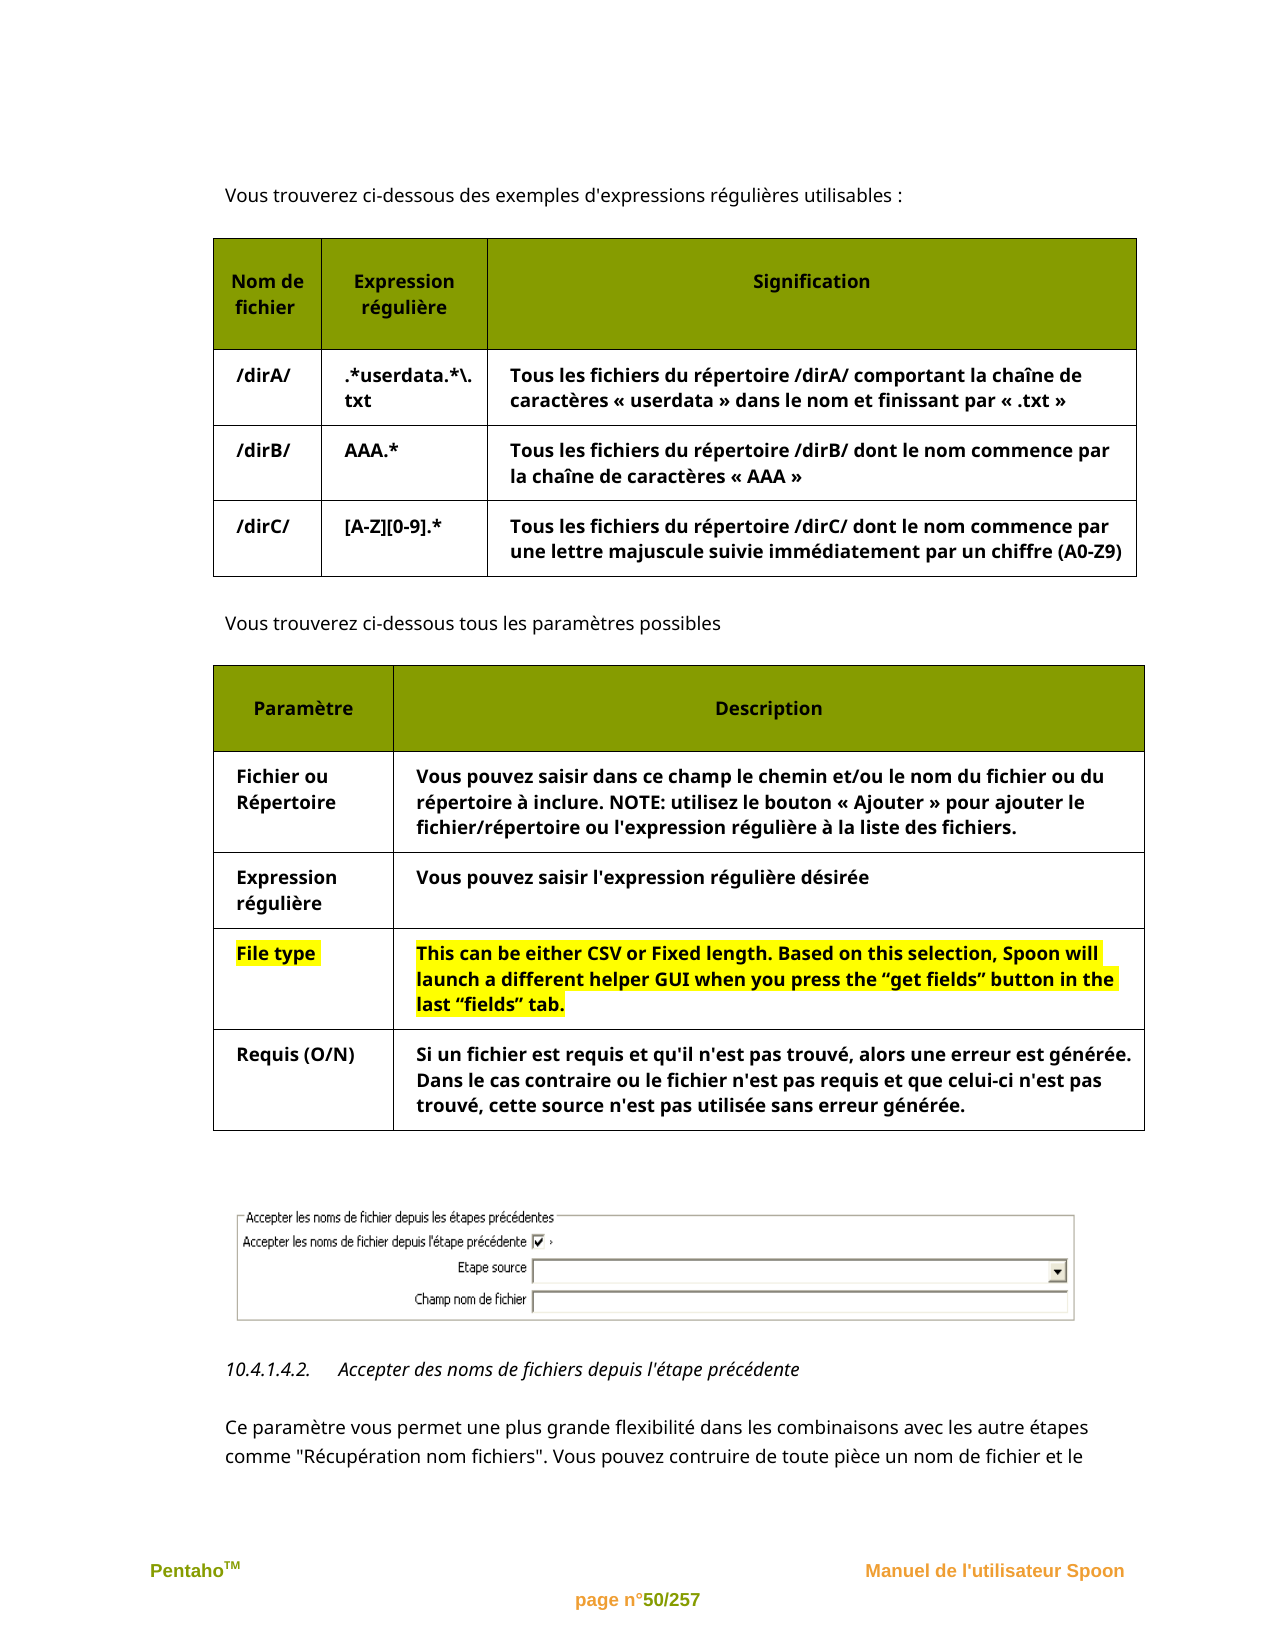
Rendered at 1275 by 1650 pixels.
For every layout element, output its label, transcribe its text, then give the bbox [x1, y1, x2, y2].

table_cell File type [214, 929, 393, 1029]
table_cell /dirC/ [214, 501, 321, 576]
table_cell This can be either CSV or Fixed length. Based on this selection, Spoon will launch a different helper GUI when you press the “get fields” button in the last “fields” tab. [394, 929, 1144, 1029]
table_cell Si un fichier est requis et qu'il n'est pas trouvé, alors une erreur est générée. Dans le cas contraire ou le fichier n'est pas requis et que celui-ci n'est pas trouvé, cette source n'est pas utilisée sans erreur générée. [394, 1030, 1144, 1130]
table_cell AAA.* [322, 426, 487, 500]
table_cell Expression régulière [214, 853, 393, 927]
table_header Expression régulière [322, 239, 487, 349]
table_header Nom de fichier [214, 239, 321, 349]
picture [226, 1206, 1079, 1322]
table_cell Requis (O/N) [214, 1030, 393, 1130]
table_cell Tous les fichiers du répertoire /dirB/ dont le nom commence par la chaîne de caractères « AAA » [488, 426, 1136, 500]
table_header Description [394, 666, 1144, 751]
text Ce paramètre vous permet une plus grande flexibilité dans les combinaisons avec les autre étapes comme "Récupération nom fichiers". Vous pouvez contruire de toute pièce un nom de fichier et le [225, 1411, 1125, 1469]
table_cell Vous pouvez saisir l'expression régulière désirée [394, 853, 1144, 927]
table_cell Fichier ou Répertoire [214, 752, 393, 852]
table_cell Tous les fichiers du répertoire /dirC/ dont le nom commence par une lettre majuscule suivie immédiatement par un chiffre (A0-Z9) [488, 501, 1136, 576]
table_header Signification [488, 239, 1136, 349]
text Vous trouverez ci-dessous tous les paramètres possibles [225, 607, 1125, 636]
table_cell /dirB/ [214, 426, 321, 500]
text Vous trouverez ci-dessous des exemples d'expressions régulières utilisables : [225, 179, 1125, 209]
table_header Paramètre [214, 666, 393, 751]
table_cell /dirA/ [214, 350, 321, 425]
table_cell Vous pouvez saisir dans ce champ le chemin et/ou le nom du fichier ou du répertoire à inclure. NOTE: utilisez le bouton « Ajouter » pour ajouter le fichier/répertoire ou l'expression régulière à la liste des fichiers. [394, 752, 1144, 852]
table_cell .*userdata.*\.txt [322, 350, 487, 425]
table_cell Tous les fichiers du répertoire /dirA/ comportant la chaîne de caractères « userdata » dans le nom et finissant par « .txt » [488, 350, 1136, 425]
subtitle Accepter des noms de fichiers depuis l'étape précédente [225, 1156, 1125, 1382]
table_cell [A-Z][0-9].* [322, 501, 487, 576]
